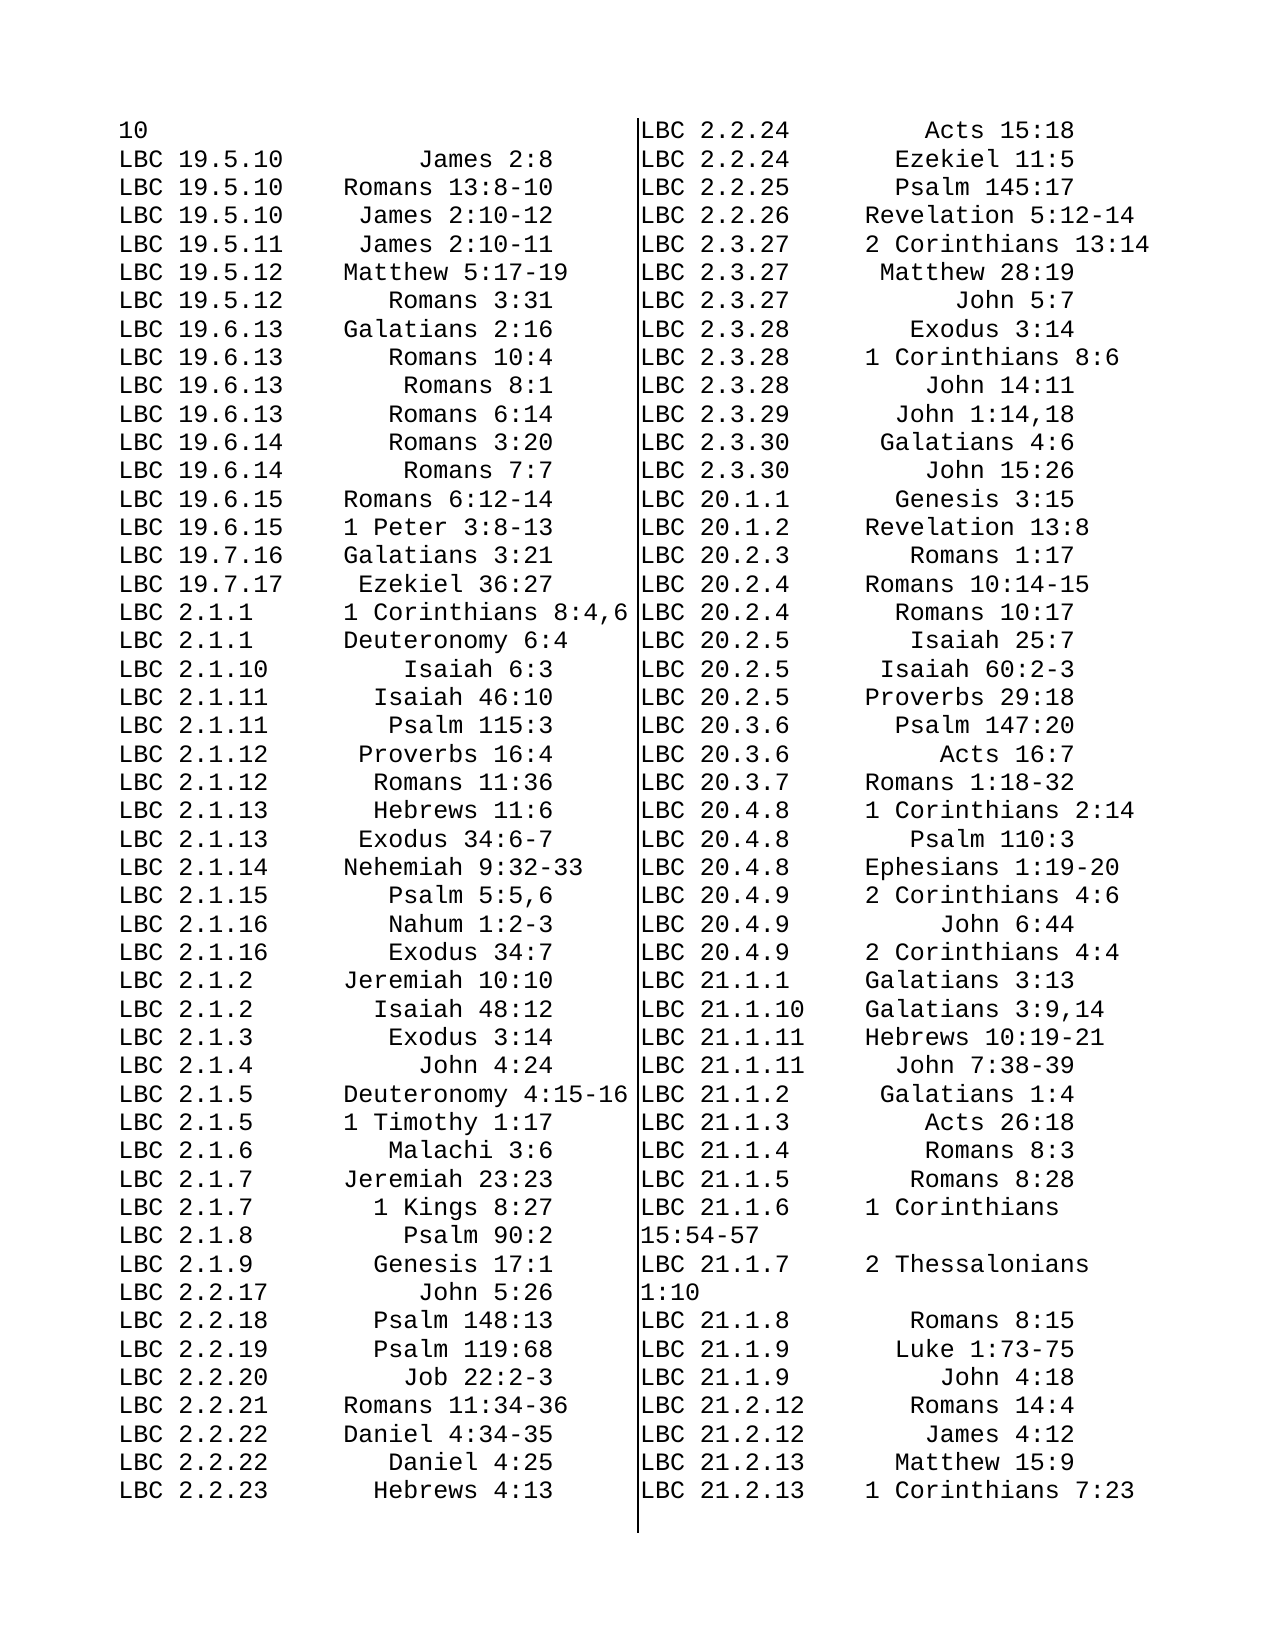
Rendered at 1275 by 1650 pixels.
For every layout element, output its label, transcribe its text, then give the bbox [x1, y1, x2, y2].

text LBC 19.6.13 Romans 6:14 [118, 401, 635, 430]
text LBC 19.6.14 Romans 3:20 [118, 430, 635, 458]
text LBC 2.1.5 Deuteronomy 4:15-16 [118, 1081, 635, 1110]
text LBC 2.1.4 John 4:24 [118, 1053, 635, 1081]
text LBC 19.6.13 Romans 10:4 [118, 345, 635, 373]
text LBC 20.3.6 Acts 16:7 [640, 741, 1157, 770]
text LBC 20.1.1 Genesis 3:15 [640, 486, 1157, 515]
text LBC 19.5.12 Matthew 5:17-19 [118, 260, 635, 288]
text LBC 2.3.30 Galatians 4:6 [640, 430, 1157, 458]
text LBC 2.1.3 Exodus 3:14 [118, 1025, 635, 1053]
text LBC 20.4.9 John 6:44 [640, 911, 1157, 940]
text LBC 2.1.11 Isaiah 46:10 [118, 685, 635, 713]
text LBC 2.2.26 Revelation 5:12-14 [640, 203, 1157, 231]
text LBC 2.2.25 Psalm 145:17 [640, 175, 1157, 203]
text LBC 21.1.9 John 4:18 [640, 1365, 1157, 1393]
text LBC 2.1.7 Jeremiah 23:23 [118, 1166, 635, 1195]
text LBC 21.2.12 James 4:12 [640, 1421, 1157, 1450]
text LBC 2.1.9 Genesis 17:1 [118, 1251, 635, 1280]
text LBC 2.1.2 Isaiah 48:12 [118, 996, 635, 1025]
text LBC 2.1.7 1 Kings 8:27 [118, 1195, 635, 1223]
text LBC 2.3.27 2 Corinthians 13:14 [640, 231, 1157, 260]
text LBC 19.6.15 Romans 6:12-14 [118, 486, 635, 515]
text LBC 21.2.13 Matthew 15:9 [640, 1450, 1157, 1478]
text LBC 21.1.8 Romans 8:15 [640, 1308, 1157, 1336]
text LBC 21.1.9 Luke 1:73-75 [640, 1336, 1157, 1365]
text LBC 21.1.1 Galatians 3:13 [640, 968, 1157, 996]
text LBC 2.2.19 Psalm 119:68 [118, 1336, 635, 1365]
text LBC 21.1.11 John 7:38-39 [640, 1053, 1157, 1081]
text LBC 20.4.8 1 Corinthians 2:14 [640, 798, 1157, 826]
text LBC 2.1.8 Psalm 90:2 [118, 1223, 635, 1251]
text LBC 20.3.7 Romans 1:18-32 [640, 770, 1157, 798]
text LBC 19.6.14 Romans 7:7 [118, 458, 635, 486]
text LBC 19.6.13 Romans 8:1 [118, 373, 635, 401]
text LBC 20.4.9 2 Corinthians 4:6 [640, 883, 1157, 911]
text LBC 2.1.12 Proverbs 16:4 [118, 741, 635, 770]
text LBC 20.2.5 Proverbs 29:18 [640, 685, 1157, 713]
text LBC 19.5.12 Romans 3:31 [118, 288, 635, 316]
text LBC 2.1.10 Isaiah 6:3 [118, 656, 635, 685]
text LBC 20.4.9 2 Corinthians 4:4 [640, 940, 1157, 968]
text LBC 2.1.5 1 Timothy 1:17 [118, 1110, 635, 1138]
text LBC 21.1.4 Romans 8:3 [640, 1138, 1157, 1166]
text LBC 2.2.24 Acts 15:18 [640, 118, 1157, 146]
text LBC 20.4.8 Ephesians 1:19-20 [640, 855, 1157, 883]
text LBC 21.1.6 1 Corinthians 15:54-57 [640, 1195, 1157, 1251]
text LBC 20.2.5 Isaiah 25:7 [640, 628, 1157, 656]
text LBC 21.1.2 Galatians 1:4 [640, 1081, 1157, 1110]
text LBC 2.1.15 Psalm 5:5,6 [118, 883, 635, 911]
text LBC 21.2.12 Romans 14:4 [640, 1393, 1157, 1421]
text LBC 20.3.6 Psalm 147:20 [640, 713, 1157, 741]
text LBC 2.1.16 Nahum 1:2-3 [118, 911, 635, 940]
text LBC 2.2.18 Psalm 148:13 [118, 1308, 635, 1336]
text LBC 21.1.5 Romans 8:28 [640, 1166, 1157, 1195]
text LBC 2.3.29 John 1:14,18 [640, 401, 1157, 430]
text LBC 21.2.13 1 Corinthians 7:23 [640, 1478, 1157, 1506]
text LBC 19.7.17 Ezekiel 36:27 [118, 571, 635, 600]
text LBC 2.2.17 John 5:26 [118, 1280, 635, 1308]
text LBC 19.7.16 Galatians 3:21 [118, 543, 635, 571]
text LBC 2.1.16 Exodus 34:7 [118, 940, 635, 968]
text LBC 2.2.22 Daniel 4:34-35 [118, 1421, 635, 1450]
text LBC 21.1.3 Acts 26:18 [640, 1110, 1157, 1138]
text LBC 2.3.30 John 15:26 [640, 458, 1157, 486]
text LBC 2.1.6 Malachi 3:6 [118, 1138, 635, 1166]
text LBC 2.3.28 1 Corinthians 8:6 [640, 345, 1157, 373]
text LBC 19.5.10 James 2:10-12 [118, 203, 635, 231]
text LBC 20.2.3 Romans 1:17 [640, 543, 1157, 571]
text LBC 21.1.10 Galatians 3:9,14 [640, 996, 1157, 1025]
text LBC 2.2.22 Daniel 4:25 [118, 1450, 635, 1478]
text LBC 20.1.2 Revelation 13:8 [640, 515, 1157, 543]
text LBC 19.5.11 James 2:10-11 [118, 231, 635, 260]
text LBC 2.2.20 Job 22:2-3 [118, 1365, 635, 1393]
text LBC 2.2.24 Ezekiel 11:5 [640, 146, 1157, 175]
text LBC 19.5.10 Romans 13:8-10 [118, 175, 635, 203]
text LBC 19.6.15 1 Peter 3:8-13 [118, 515, 635, 543]
text LBC 2.1.2 Jeremiah 10:10 [118, 968, 635, 996]
text LBC 2.1.1 Deuteronomy 6:4 [118, 628, 635, 656]
text LBC 2.3.28 John 14:11 [640, 373, 1157, 401]
text LBC 21.1.11 Hebrews 10:19-21 [640, 1025, 1157, 1053]
text LBC 2.2.23 Hebrews 4:13 [118, 1478, 635, 1506]
text LBC 2.2.21 Romans 11:34-36 [118, 1393, 635, 1421]
text LBC 2.3.27 John 5:7 [640, 288, 1157, 316]
text LBC 20.2.5 Isaiah 60:2-3 [640, 656, 1157, 685]
text LBC 20.2.4 Romans 10:17 [640, 600, 1157, 628]
text LBC 20.2.4 Romans 10:14-15 [640, 571, 1157, 600]
text LBC 2.1.12 Romans 11:36 [118, 770, 635, 798]
text LBC 19.5.10 James 2:8 [118, 146, 635, 175]
text 10 [118, 118, 635, 146]
text LBC 2.3.28 Exodus 3:14 [640, 316, 1157, 345]
text LBC 2.1.14 Nehemiah 9:32-33 [118, 855, 635, 883]
text LBC 21.1.7 2 Thessalonians 1:10 [640, 1251, 1157, 1308]
text LBC 2.1.13 Hebrews 11:6 [118, 798, 635, 826]
text LBC 20.4.8 Psalm 110:3 [640, 826, 1157, 855]
text LBC 2.1.1 1 Corinthians 8:4,6 [118, 600, 635, 628]
text LBC 19.6.13 Galatians 2:16 [118, 316, 635, 345]
text LBC 2.1.13 Exodus 34:6-7 [118, 826, 635, 855]
text LBC 2.1.11 Psalm 115:3 [118, 713, 635, 741]
text LBC 2.3.27 Matthew 28:19 [640, 260, 1157, 288]
